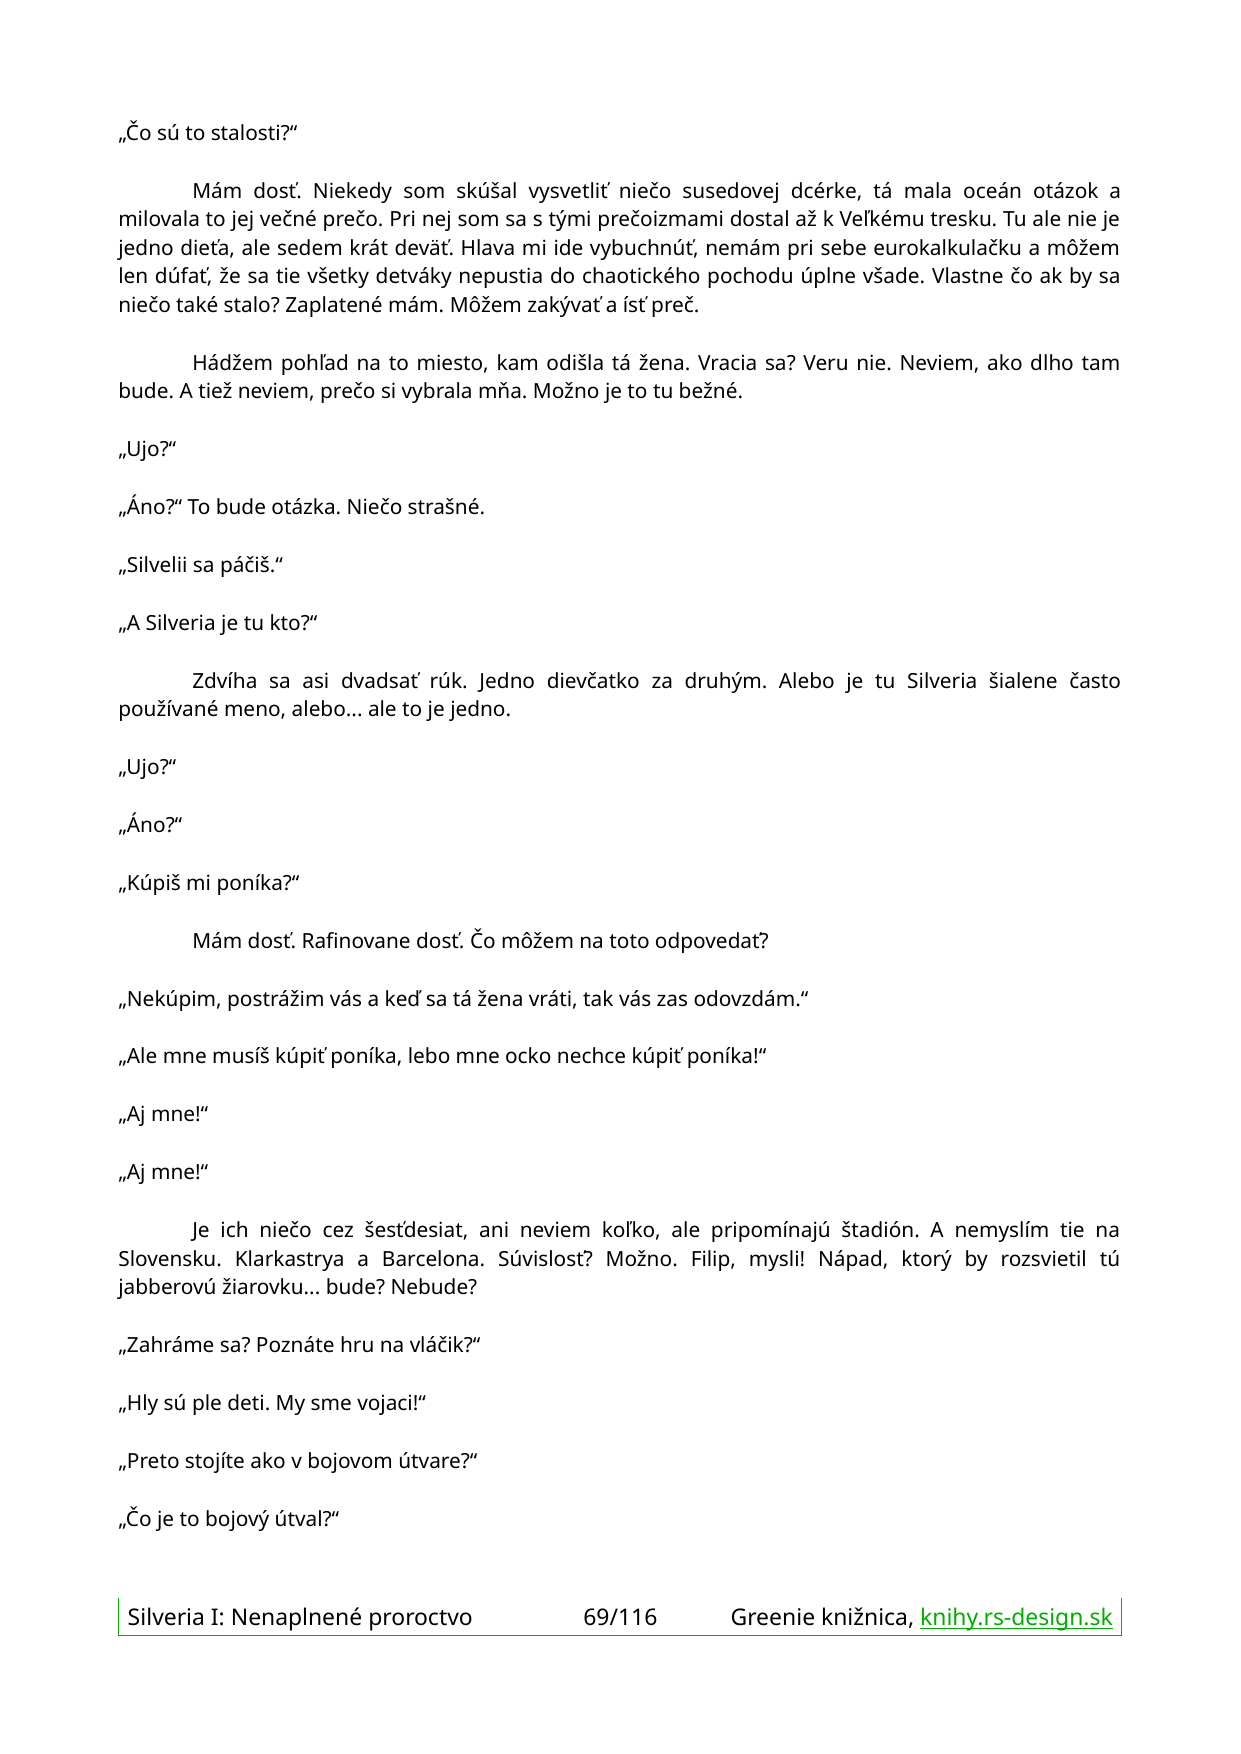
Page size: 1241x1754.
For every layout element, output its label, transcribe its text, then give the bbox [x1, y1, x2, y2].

text „Ujo?“ [118, 434, 1122, 462]
text „Čo sú to stalosti?“ [118, 118, 1122, 147]
text „Silvelii sa páčiš.“ [118, 550, 1122, 578]
text „Hly sú ple deti. My sme vojaci!“ [118, 1388, 1122, 1417]
text „Aj mne!“ [118, 1157, 1122, 1186]
text Mám dosť. Rafinovane dosť. Čo môžem na toto odpovedať? [118, 926, 1122, 954]
text „A Silveria je tu kto?“ [118, 608, 1122, 636]
text „Kúpiš mi poníka?“ [118, 868, 1122, 896]
text „Zahráme sa? Poznáte hru na vláčik?“ [118, 1330, 1122, 1359]
text „Ale mne musíš kúpiť poníka, lebo mne ocko nechce kúpiť poníka!“ [118, 1042, 1122, 1070]
text „Aj mne!“ [118, 1099, 1122, 1128]
text Mám dosť. Niekedy som skúšal vysvetliť niečo susedovej dcérke, tá mala oceán otázok a milovala to jej večné prečo. Pri nej som sa s tými prečoizmami dostal až k Veľkému tresku. Tu ale nie je jedno dieťa, ale sedem krát deväť. Hlava mi ide vybuchnúť, nemám pri sebe eurokalkulačku a môžem len dúfať, že sa tie všetky detváky nepustia do chaotického pochodu úplne všade. Vlastne čo ak by sa niečo také stalo? Zaplatené mám. Môžem zakývať a ísť preč. [118, 176, 1122, 318]
text Je ich niečo cez šesťdesiat, ani neviem koľko, ale pripomínajú štadión. A nemyslím tie na Slovensku. Klarkastrya a Barcelona. Súvislosť? Možno. Filip, mysli! Nápad, ktorý by rozsvietil tú jabberovú žiarovku... bude? Nebude? [118, 1215, 1122, 1301]
text „Preto stojíte ako v bojovom útvare?“ [118, 1446, 1122, 1474]
text „Ujo?“ [118, 752, 1122, 781]
text „Čo je to bojový útval?“ [118, 1504, 1122, 1532]
text „Nekúpim, postrážim vás a keď sa tá žena vráti, tak vás zas odovzdám.“ [118, 984, 1122, 1012]
text Zdvíha sa asi dvadsať rúk. Jedno dievčatko za druhým. Alebo je tu Silveria šialene často používané meno, alebo... ale to je jedno. [118, 666, 1122, 723]
text „Áno?“ [118, 810, 1122, 838]
text Hádžem pohľad na to miesto, kam odišla tá žena. Vracia sa? Veru nie. Neviem, ako dlho tam bude. A tiež neviem, prečo si vybrala mňa. Možno je to tu bežné. [118, 348, 1122, 404]
text „Áno?“ To bude otázka. Niečo strašné. [118, 492, 1122, 520]
